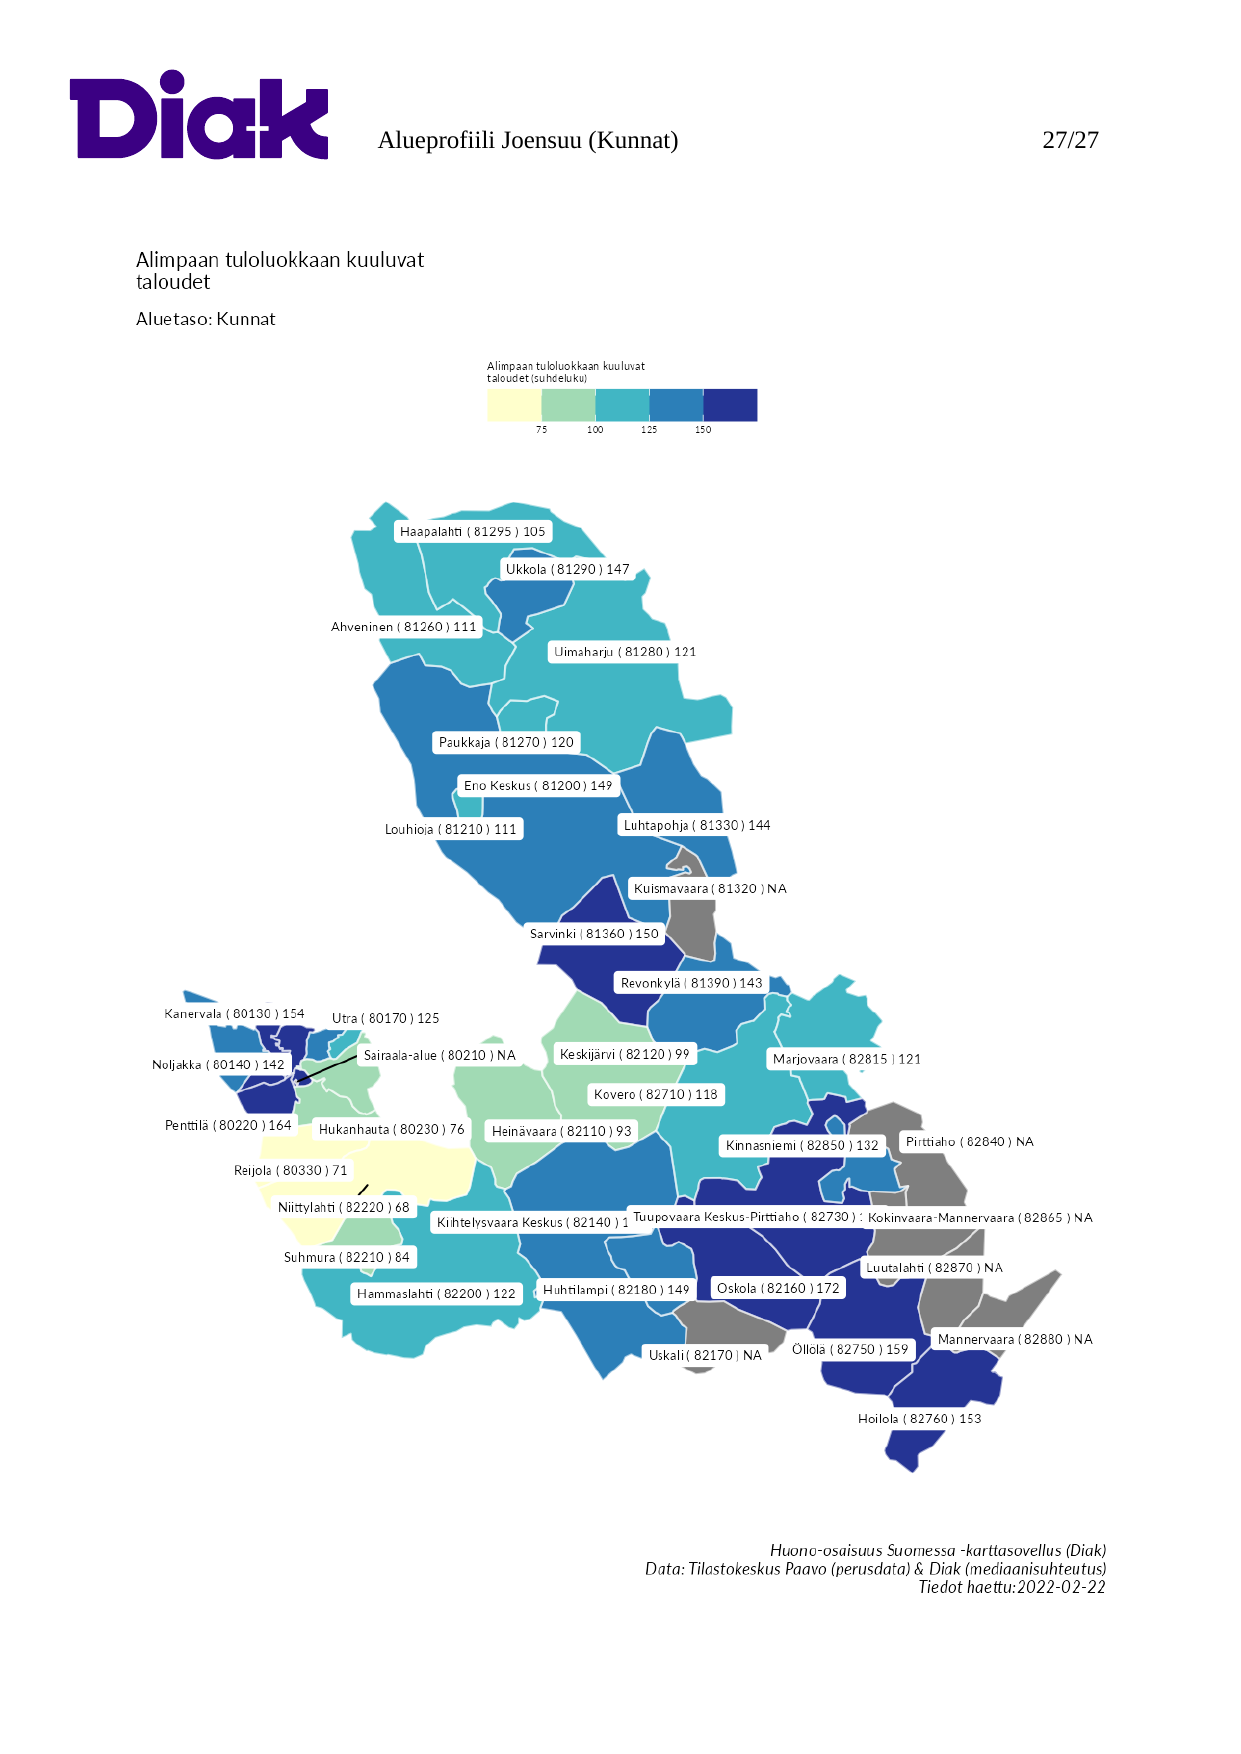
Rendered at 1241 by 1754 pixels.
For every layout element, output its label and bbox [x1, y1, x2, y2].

picture [61, 196, 1179, 1651]
